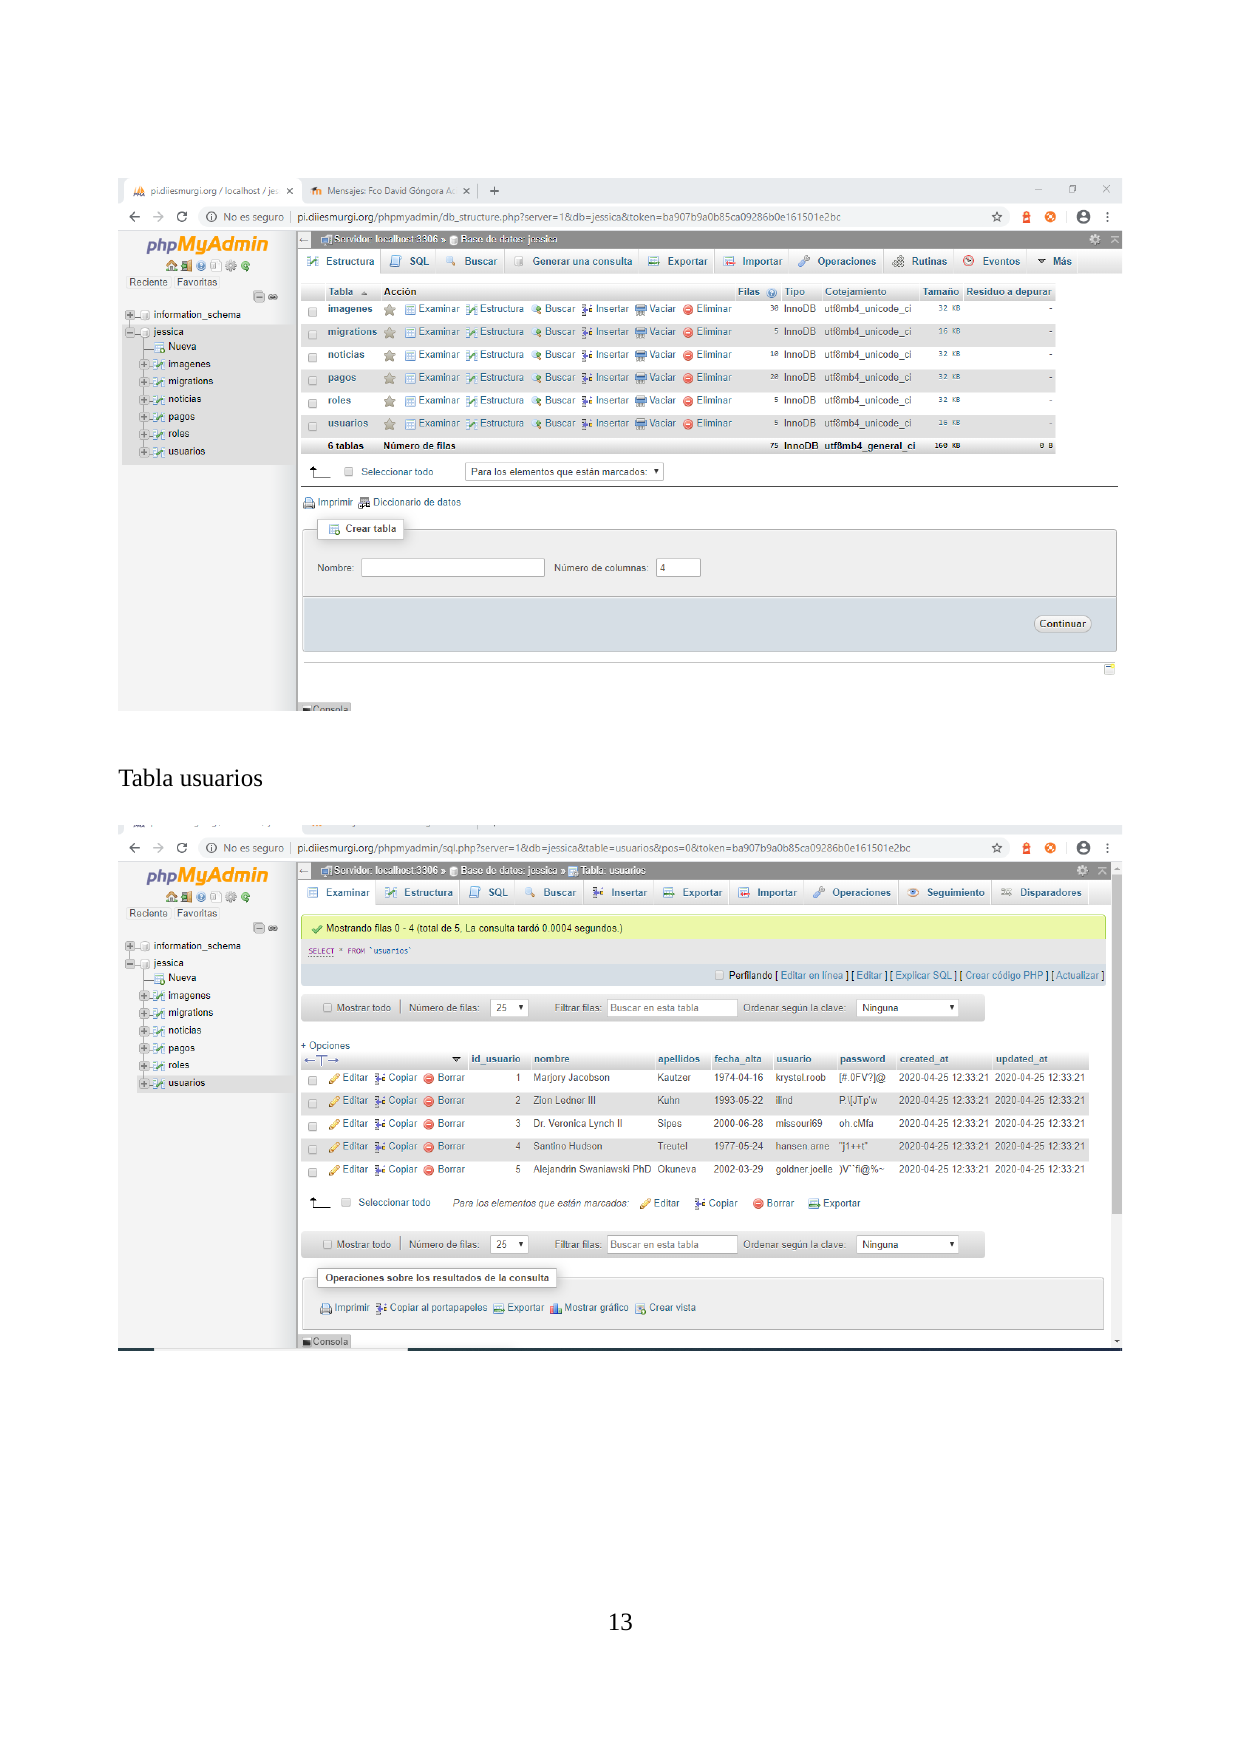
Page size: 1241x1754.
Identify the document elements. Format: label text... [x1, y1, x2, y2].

text Tabla usuarios [118, 763, 1122, 792]
picture [118, 178, 1123, 711]
picture [118, 825, 1123, 1351]
